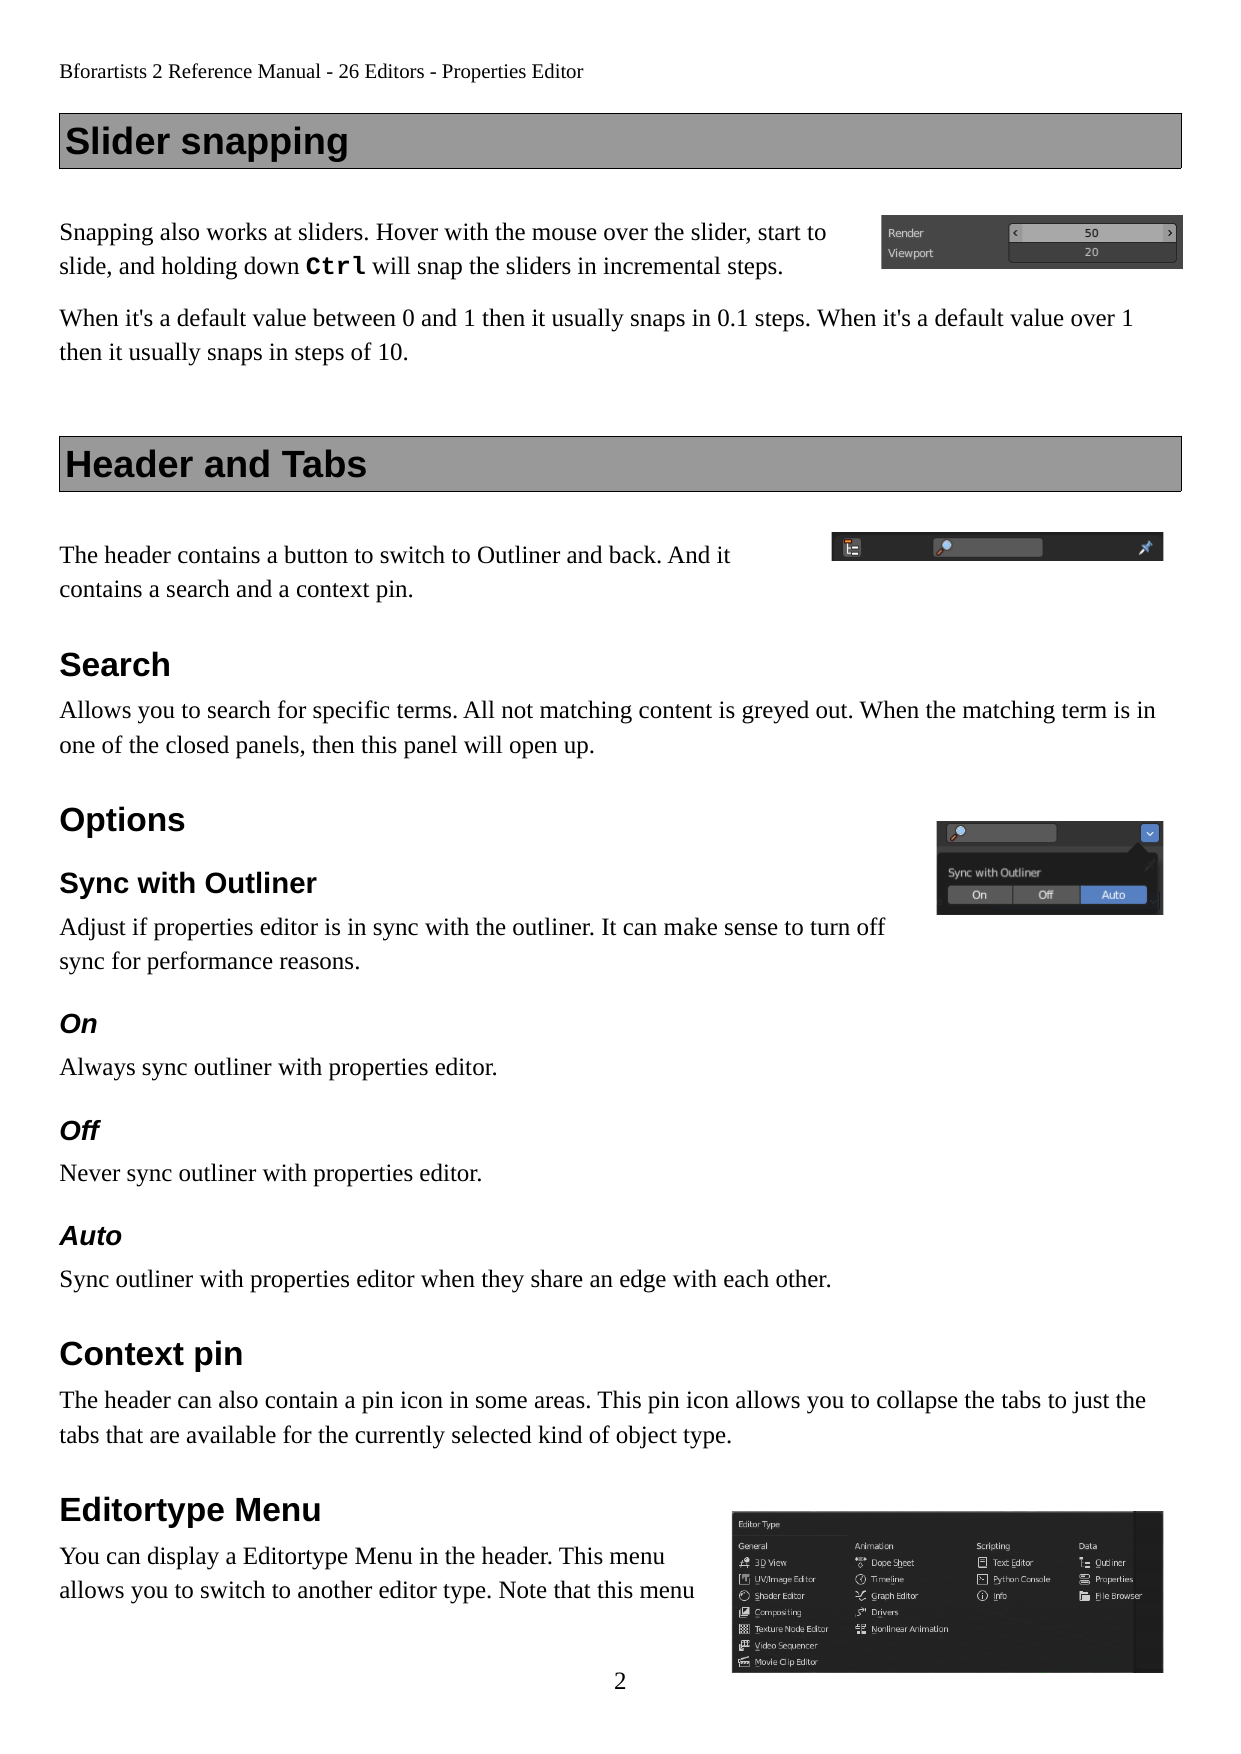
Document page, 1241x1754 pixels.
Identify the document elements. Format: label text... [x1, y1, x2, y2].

text Always sync outliner with properties editor. [59, 1052, 1181, 1081]
text The header contains a button to switch to Outliner and back. And it contains a search and a context pin. [59, 540, 1181, 603]
table_header Header and Tabs [60, 437, 1181, 491]
text Snapping also works at sliders. Hover with the mouse over the slider, start to slide, and holding down Ctrl will snap the sliders in incremental steps. [59, 217, 1181, 282]
picture [936, 821, 1164, 915]
subtitle [1164, 866, 1181, 899]
subtitle Off [59, 1114, 1181, 1146]
subtitle Sync with Outliner [59, 866, 936, 899]
text When it's a default value between 0 and 1 then it usually snaps in 0.1 steps. When it's a default value over 1 then it usually snaps in steps of 10. [59, 303, 1181, 366]
picture [831, 532, 1164, 561]
subtitle Auto [59, 1220, 1181, 1252]
subtitle Search [59, 644, 1181, 683]
picture [731, 1511, 1164, 1673]
subtitle Context pin [59, 1334, 1181, 1373]
text The header can also contain a pin icon in some areas. This pin icon allows you to collapse the tabs to just the tabs that are available for the currently selected kind of object type. [59, 1385, 1181, 1448]
table_header Slider snapping [60, 114, 1181, 168]
text Allows you to search for specific terms. All not matching content is greyed out. When the matching term is in one of the closed panels, then this panel will open up. [59, 696, 1181, 759]
subtitle Options [59, 800, 1181, 838]
picture [881, 215, 1183, 269]
text You can display a Editortype Menu in the header. This menu allows you to switch to another editor type. Note that this menu [59, 1541, 731, 1604]
text Adjust if properties editor is in sync with the outliner. It can make sense to turn off sync for performance reasons. [59, 912, 1181, 975]
subtitle Editortype Menu [59, 1489, 1181, 1528]
text Never sync outliner with properties editor. [59, 1158, 1181, 1187]
text Sync outliner with properties editor when they share an edge with each other. [59, 1264, 1181, 1293]
subtitle On [59, 1008, 1181, 1040]
